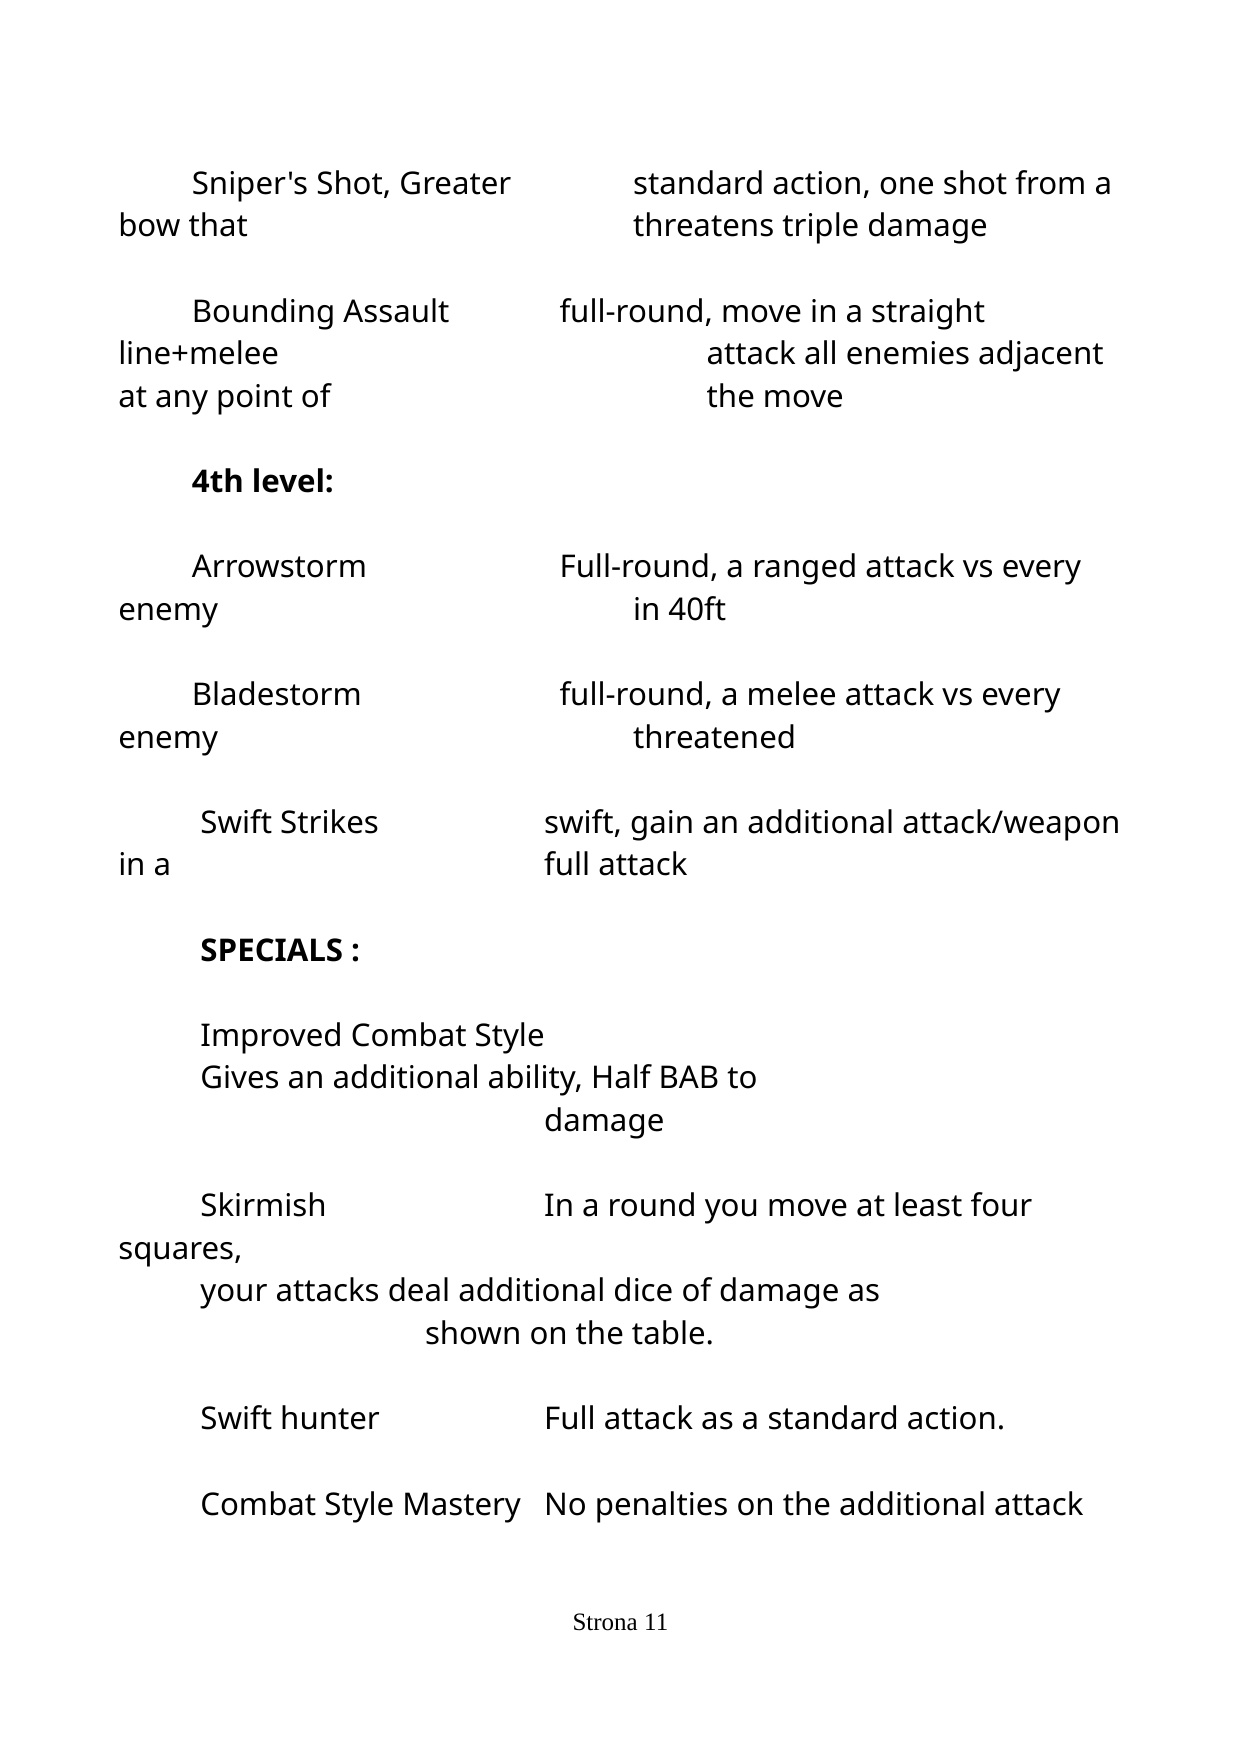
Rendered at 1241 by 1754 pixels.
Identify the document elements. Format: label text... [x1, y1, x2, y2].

text Improved Combat Style Gives an additional ability, Half BAB to damage [118, 1013, 1122, 1141]
text Bladestorm full-round, a melee attack vs every enemy threatened [118, 672, 1122, 757]
text Bounding Assault full-round, move in a straight line+melee attack all enemies adjacent at any point of the move [118, 288, 1122, 416]
text Skirmish In a round you move at least four squares, your attacks deal additional dice of damage as shown on the table. [118, 1183, 1122, 1354]
text Combat Style Mastery No penalties on the additional attack [118, 1481, 1122, 1524]
text 4th level: [118, 459, 1122, 502]
text Sniper's Shot, Greater standard action, one shot from a bow that threatens triple damage [118, 161, 1122, 246]
text Swift hunter Full attack as a standard action. [118, 1396, 1122, 1439]
text Arrowstorm Full-round, a ranged attack vs every enemy in 40ft [118, 544, 1122, 629]
text Swift Strikes swift, gain an additional attack/weapon in a full attack [118, 800, 1122, 885]
text SPECIALS : [118, 928, 1122, 970]
